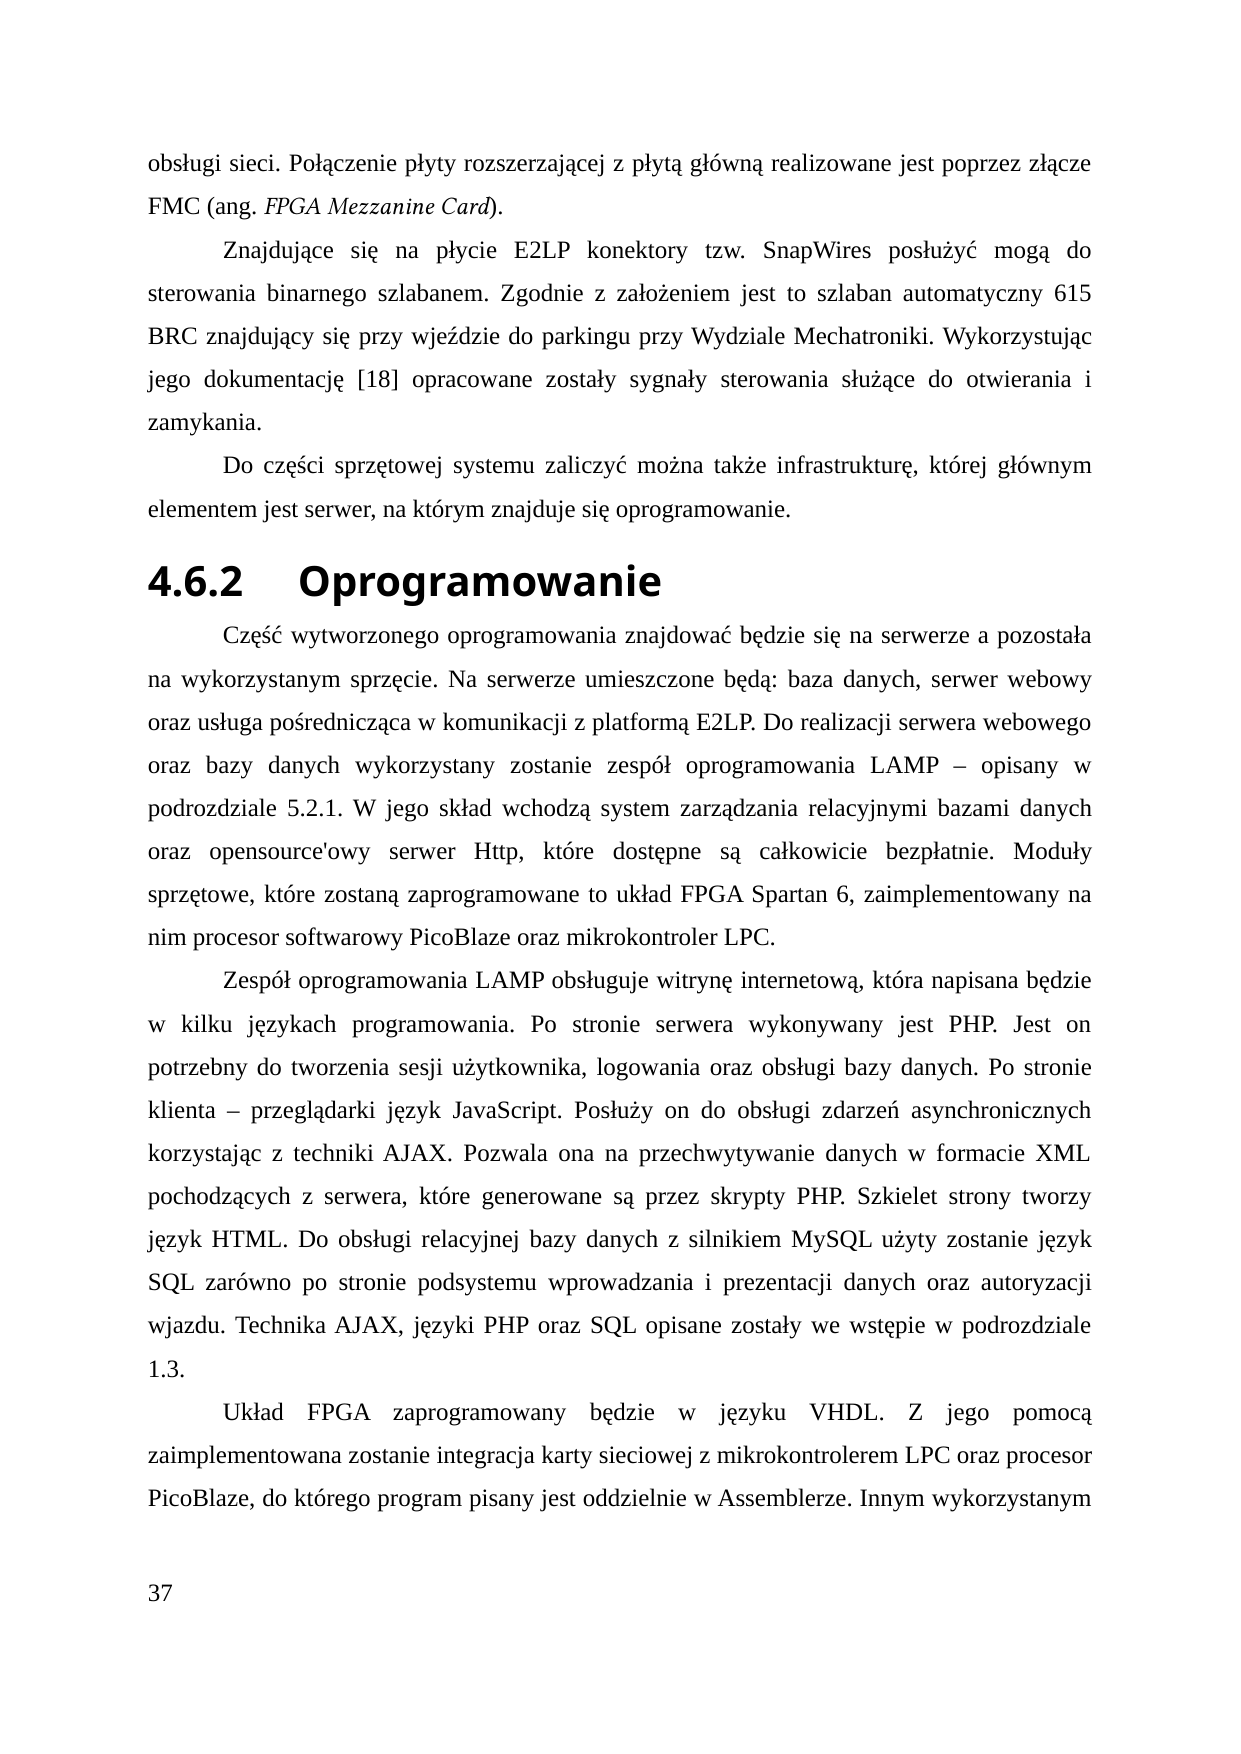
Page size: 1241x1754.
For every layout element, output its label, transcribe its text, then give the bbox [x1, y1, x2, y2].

text Zespół oprogramowania LAMP obsługuje witrynę internetową, która napisana będzie w kilku językach programowania. Po stronie serwera wykonywany jest PHP. Jest on potrzebny do tworzenia sesji użytkownika, logowania oraz obsługi bazy danych. Po stronie klienta – przeglądarki język JavaScript. Posłuży on do obsługi zdarzeń asynchronicznych korzystając z techniki AJAX. Pozwala ona na przechwytywanie danych w formacie XML pochodzących z serwera, które generowane są przez skrypty PHP. Szkielet strony tworzy język HTML. Do obsługi relacyjnej bazy danych z silnikiem MySQL użyty zostanie język SQL zarówno po stronie podsystemu wprowadzania i prezentacji danych oraz autoryzacji wjazdu. Technika AJAX, języki PHP oraz SQL opisane zostały we wstępie w podrozdziale 1.3. [148, 966, 1093, 1382]
text Układ FPGA zaprogramowany będzie w języku VHDL. Z jego pomocą zaimplementowana zostanie integracja karty sieciowej z mikrokontrolerem LPC oraz procesor PicoBlaze, do którego program pisany jest oddzielnie w Assemblerze. Innym wykorzystanym [148, 1397, 1093, 1512]
text Znajdujące się na płycie E2LP konektory tzw. SnapWires posłużyć mogą do sterowania binarnego szlabanem. Zgodnie z założeniem jest to szlaban automatyczny 615 BRC znajdujący się przy wjeździe do parkingu przy Wydziale Mechatroniki. Wykorzystując jego dokumentację [18] opracowane zostały sygnały sterowania służące do otwierania i zamykania. [148, 235, 1093, 436]
subtitle Oprogramowanie [148, 551, 1093, 608]
text obsługi sieci. Połączenie płyty rozszerzającej z płytą główną realizowane jest poprzez złącze FMC (ang. FPGA Mezzanine Card). [148, 148, 1093, 220]
text Do części sprzętowej systemu zaliczyć można także infrastrukturę, której głównym elementem jest serwer, na którym znajduje się oprogramowanie. [148, 451, 1093, 522]
text Część wytworzonego oprogramowania znajdować będzie się na serwerze a pozostała na wykorzystanym sprzęcie. Na serwerze umieszczone będą: baza danych, serwer webowy oraz usługa pośrednicząca w komunikacji z platformą E2LP. Do realizacji serwera webowego oraz bazy danych wykorzystany zostanie zespół oprogramowania LAMP – opisany w podrozdziale 5.2.1. W jego skład wchodzą system zarządzania relacyjnymi bazami danych oraz opensource'owy serwer Http, które dostępne są całkowicie bezpłatnie. Moduły sprzętowe, które zostaną zaprogramowane to układ FPGA Spartan 6, zaimplementowany na nim procesor softwarowy PicoBlaze oraz mikrokontroler LPC. [148, 621, 1093, 951]
